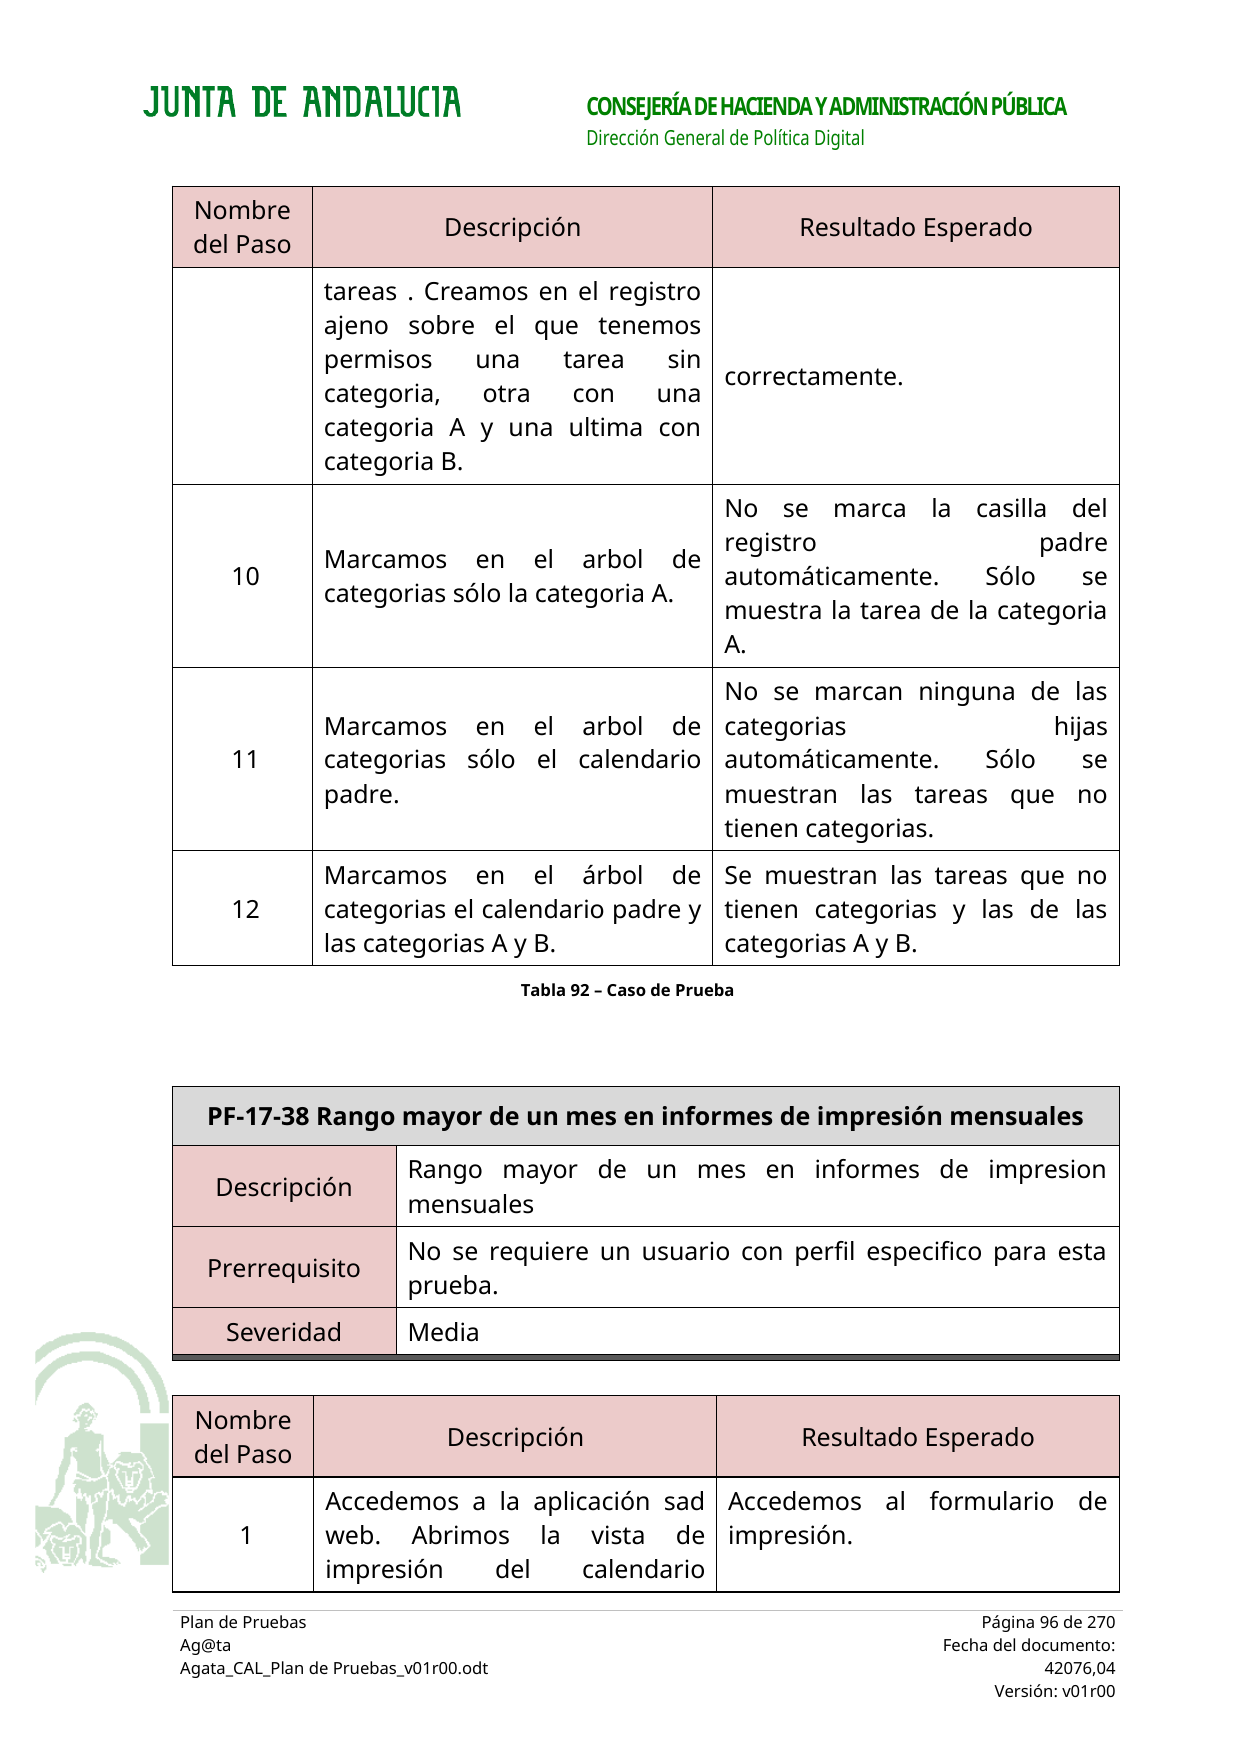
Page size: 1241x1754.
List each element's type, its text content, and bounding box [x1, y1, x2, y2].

table_header Descripción [313, 187, 712, 267]
table_cell Prerrequisito [173, 1227, 396, 1307]
table_cell Marcamos en el arbol de categorias sólo la categoria A. [313, 485, 712, 667]
table_cell No se requiere un usuario con perfil especifico para esta prueba. [397, 1227, 1119, 1307]
table_cell No se marca la casilla del registro padre automáticamente. Sólo se muestra la tarea de la categoria A. [713, 485, 1119, 667]
table_cell Marcamos en el árbol de categorias el calendario padre y las categorias A y B. [313, 851, 712, 965]
table_cell 1 [173, 1478, 313, 1591]
table_cell tareas . Creamos en el registro ajeno sobre el que tenemos permisos una tarea sin categoria, otra con una categoria A y una ultima con categoria B. [313, 268, 712, 484]
picture [143, 86, 461, 117]
table_header Nombre del Paso [173, 1396, 313, 1476]
table_cell Marcamos en el arbol de categorias sólo el calendario padre. [313, 668, 712, 850]
table_header Nombre del Paso [173, 187, 312, 267]
table_header Resultado Esperado [717, 1396, 1119, 1476]
table_cell Accedemos al formulario de impresión. [717, 1478, 1119, 1591]
table_cell [173, 1355, 1119, 1360]
table_cell Rango mayor de un mes en informes de impresion mensuales [397, 1146, 1119, 1226]
table_cell 11 [173, 668, 312, 850]
text Tabla 92 – Caso de Prueba [148, 979, 1107, 1002]
table_cell correctamente. [713, 268, 1119, 484]
table_cell 12 [173, 851, 312, 965]
table_cell Media [397, 1308, 1119, 1354]
table_header Resultado Esperado [713, 187, 1119, 267]
table_cell Descripción [173, 1146, 396, 1226]
table_cell Se muestran las tareas que no tienen categorias y las de las categorias A y B. [713, 851, 1119, 965]
table_cell No se marcan ninguna de las categorias hijas automáticamente. Sólo se muestran las tareas que no tienen categorias. [713, 668, 1119, 850]
table_cell [173, 268, 312, 484]
table_cell Accedemos a la aplicación sad web. Abrimos la vista de impresión del calendario [314, 1478, 716, 1591]
table_header PF-17-38 Rango mayor de un mes en informes de impresión mensuales [173, 1087, 1119, 1145]
table_cell 10 [173, 485, 312, 667]
table_cell Severidad [173, 1308, 396, 1354]
table_header Descripción [314, 1396, 716, 1476]
